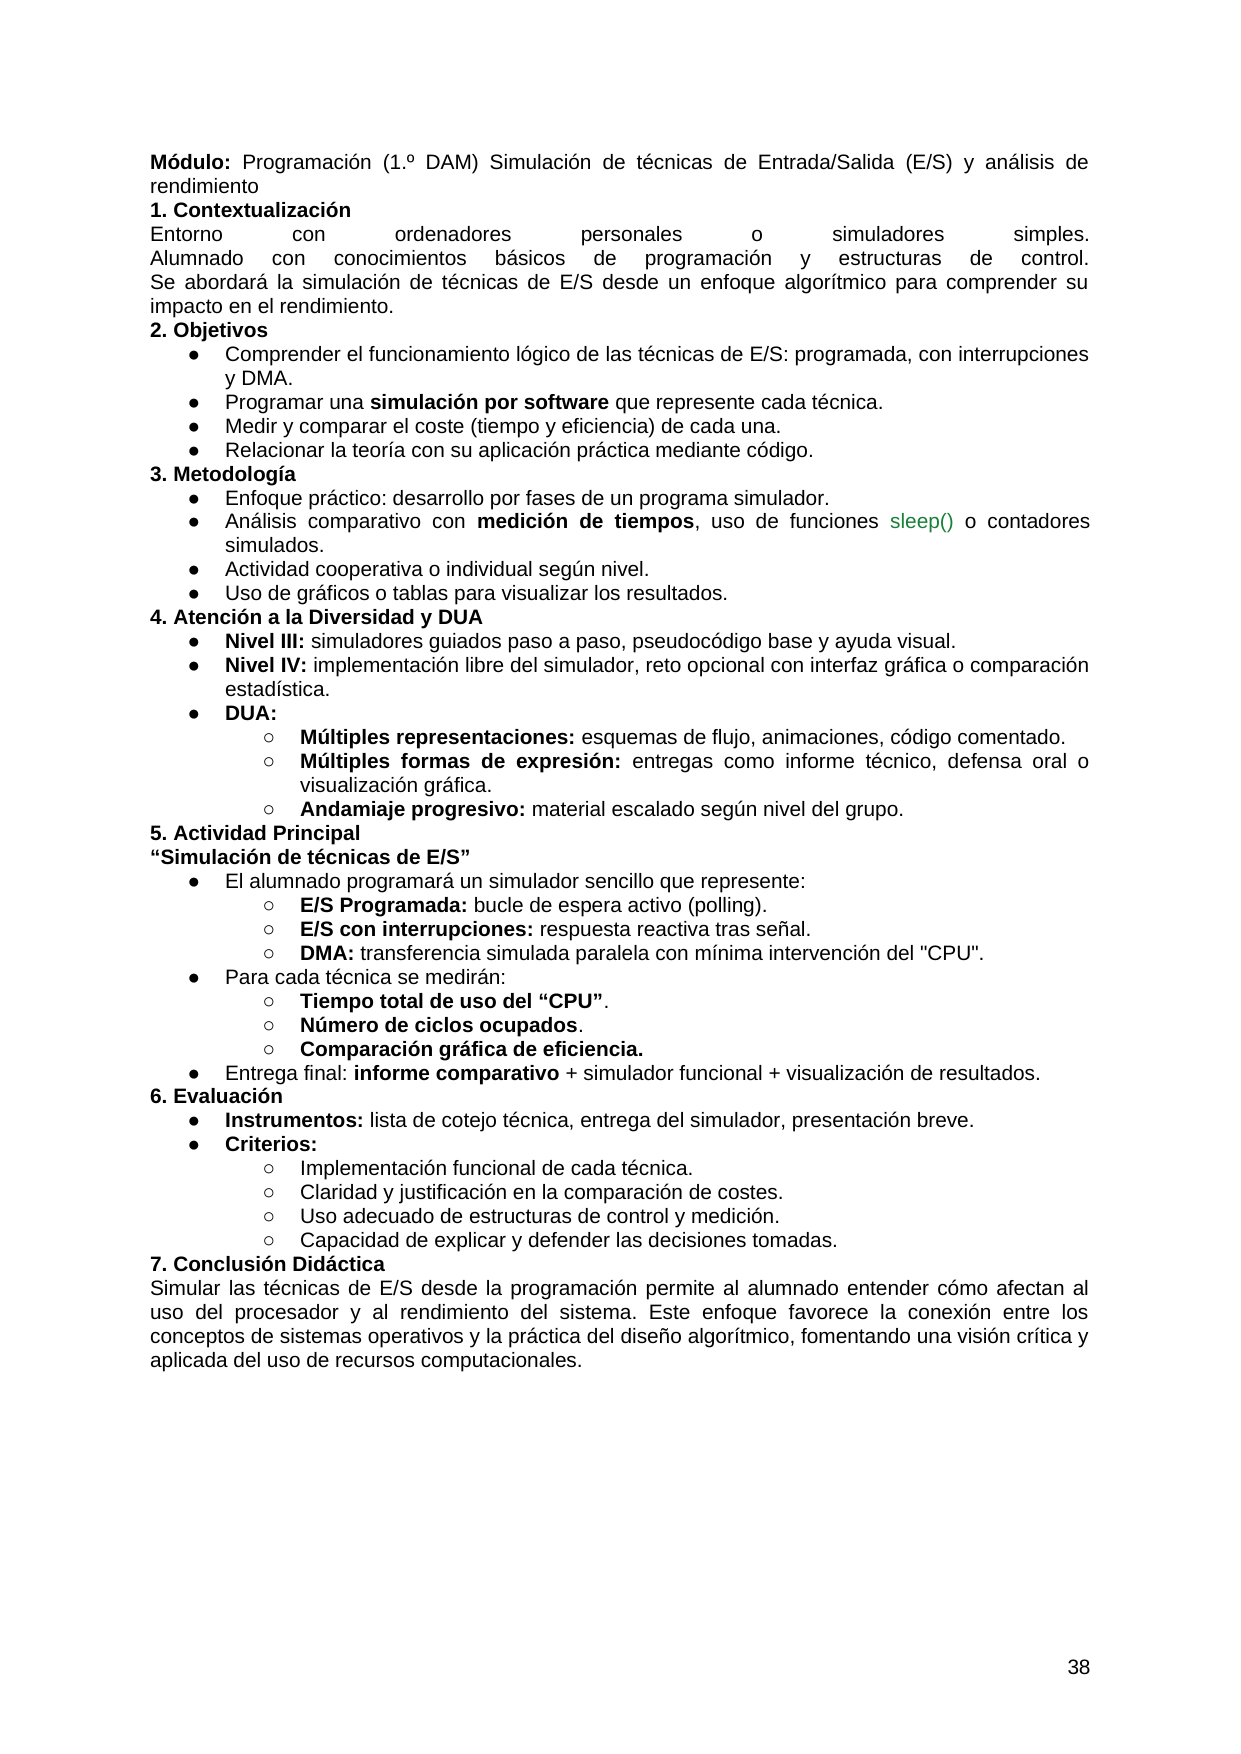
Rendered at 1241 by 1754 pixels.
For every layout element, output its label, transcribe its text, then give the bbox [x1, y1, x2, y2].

list Nivel IV: implementación libre del simulador, reto opcional con interfaz gráfica o comparación estadística. [187, 653, 1090, 701]
subtitle 7. Conclusión Didáctica [150, 1252, 1090, 1276]
list Múltiples formas de expresión: entregas como informe técnico, defensa oral o visualización gráfica. [262, 749, 1090, 797]
text Módulo: Programación (1.º DAM) Simulación de técnicas de Entrada/Salida (E/S) y análisis de rendimiento [150, 150, 1090, 198]
list Entrega final: informe comparativo + simulador funcional + visualización de resultados. [187, 1060, 1090, 1084]
list Análisis comparativo con medición de tiempos, uso de funciones sleep() o contadores simulados. [187, 509, 1090, 557]
subtitle 5. Actividad Principal [150, 821, 1090, 845]
list Andamiaje progresivo: material escalado según nivel del grupo. [262, 797, 1090, 821]
list Criterios: [187, 1132, 1090, 1156]
list Uso de gráficos o tablas para visualizar los resultados. [187, 581, 1090, 605]
list Nivel III: simuladores guiados paso a paso, pseudocódigo base y ayuda visual. [187, 629, 1090, 653]
list Relacionar la teoría con su aplicación práctica mediante código. [187, 437, 1090, 461]
subtitle 4. Atención a la Diversidad y DUA [150, 605, 1090, 629]
subtitle 1. Contextualización [150, 198, 1090, 222]
list Actividad cooperativa o individual según nivel. [187, 557, 1090, 581]
list DUA: [187, 701, 1090, 725]
text “Simulación de técnicas de E/S” [150, 845, 1090, 869]
list Capacidad de explicar y defender las decisiones tomadas. [262, 1228, 1090, 1252]
list Comprender el funcionamiento lógico de las técnicas de E/S: programada, con interrupciones y DMA. [187, 342, 1090, 389]
list Tiempo total de uso del “CPU”. [262, 988, 1090, 1012]
subtitle 6. Evaluación [150, 1084, 1090, 1108]
list Comparación gráfica de eficiencia. [262, 1036, 1090, 1060]
text Entorno con ordenadores personales o simuladores simples. Alumnado con conocimientos básicos de programación y estructuras de control. Se abordará la simulación de técnicas de E/S desde un enfoque algorítmico para comprender su impacto en el rendimiento. [150, 222, 1090, 318]
subtitle 2. Objetivos [150, 318, 1090, 342]
list Instrumentos: lista de cotejo técnica, entrega del simulador, presentación breve. [187, 1108, 1090, 1132]
list Implementación funcional de cada técnica. [262, 1156, 1090, 1180]
list Medir y comparar el coste (tiempo y eficiencia) de cada una. [187, 413, 1090, 437]
list Enfoque práctico: desarrollo por fases de un programa simulador. [187, 485, 1090, 509]
list Uso adecuado de estructuras de control y medición. [262, 1204, 1090, 1228]
text Simular las técnicas de E/S desde la programación permite al alumnado entender cómo afectan al uso del procesador y al rendimiento del sistema. Este enfoque favorece la conexión entre los conceptos de sistemas operativos y la práctica del diseño algorítmico, fomentando una visión crítica y aplicada del uso de recursos computacionales. [150, 1276, 1090, 1372]
list E/S Programada: bucle de espera activo (polling). [262, 893, 1090, 917]
list E/S con interrupciones: respuesta reactiva tras señal. [262, 917, 1090, 941]
list Número de ciclos ocupados. [262, 1012, 1090, 1036]
subtitle 3. Metodología [150, 461, 1090, 485]
list El alumnado programará un simulador sencillo que represente: [187, 869, 1090, 893]
list Programar una simulación por software que represente cada técnica. [187, 389, 1090, 413]
list Para cada técnica se medirán: [187, 964, 1090, 988]
list DMA: transferencia simulada paralela con mínima intervención del "CPU". [262, 941, 1090, 964]
list Múltiples representaciones: esquemas de flujo, animaciones, código comentado. [262, 725, 1090, 749]
list Claridad y justificación en la comparación de costes. [262, 1180, 1090, 1204]
